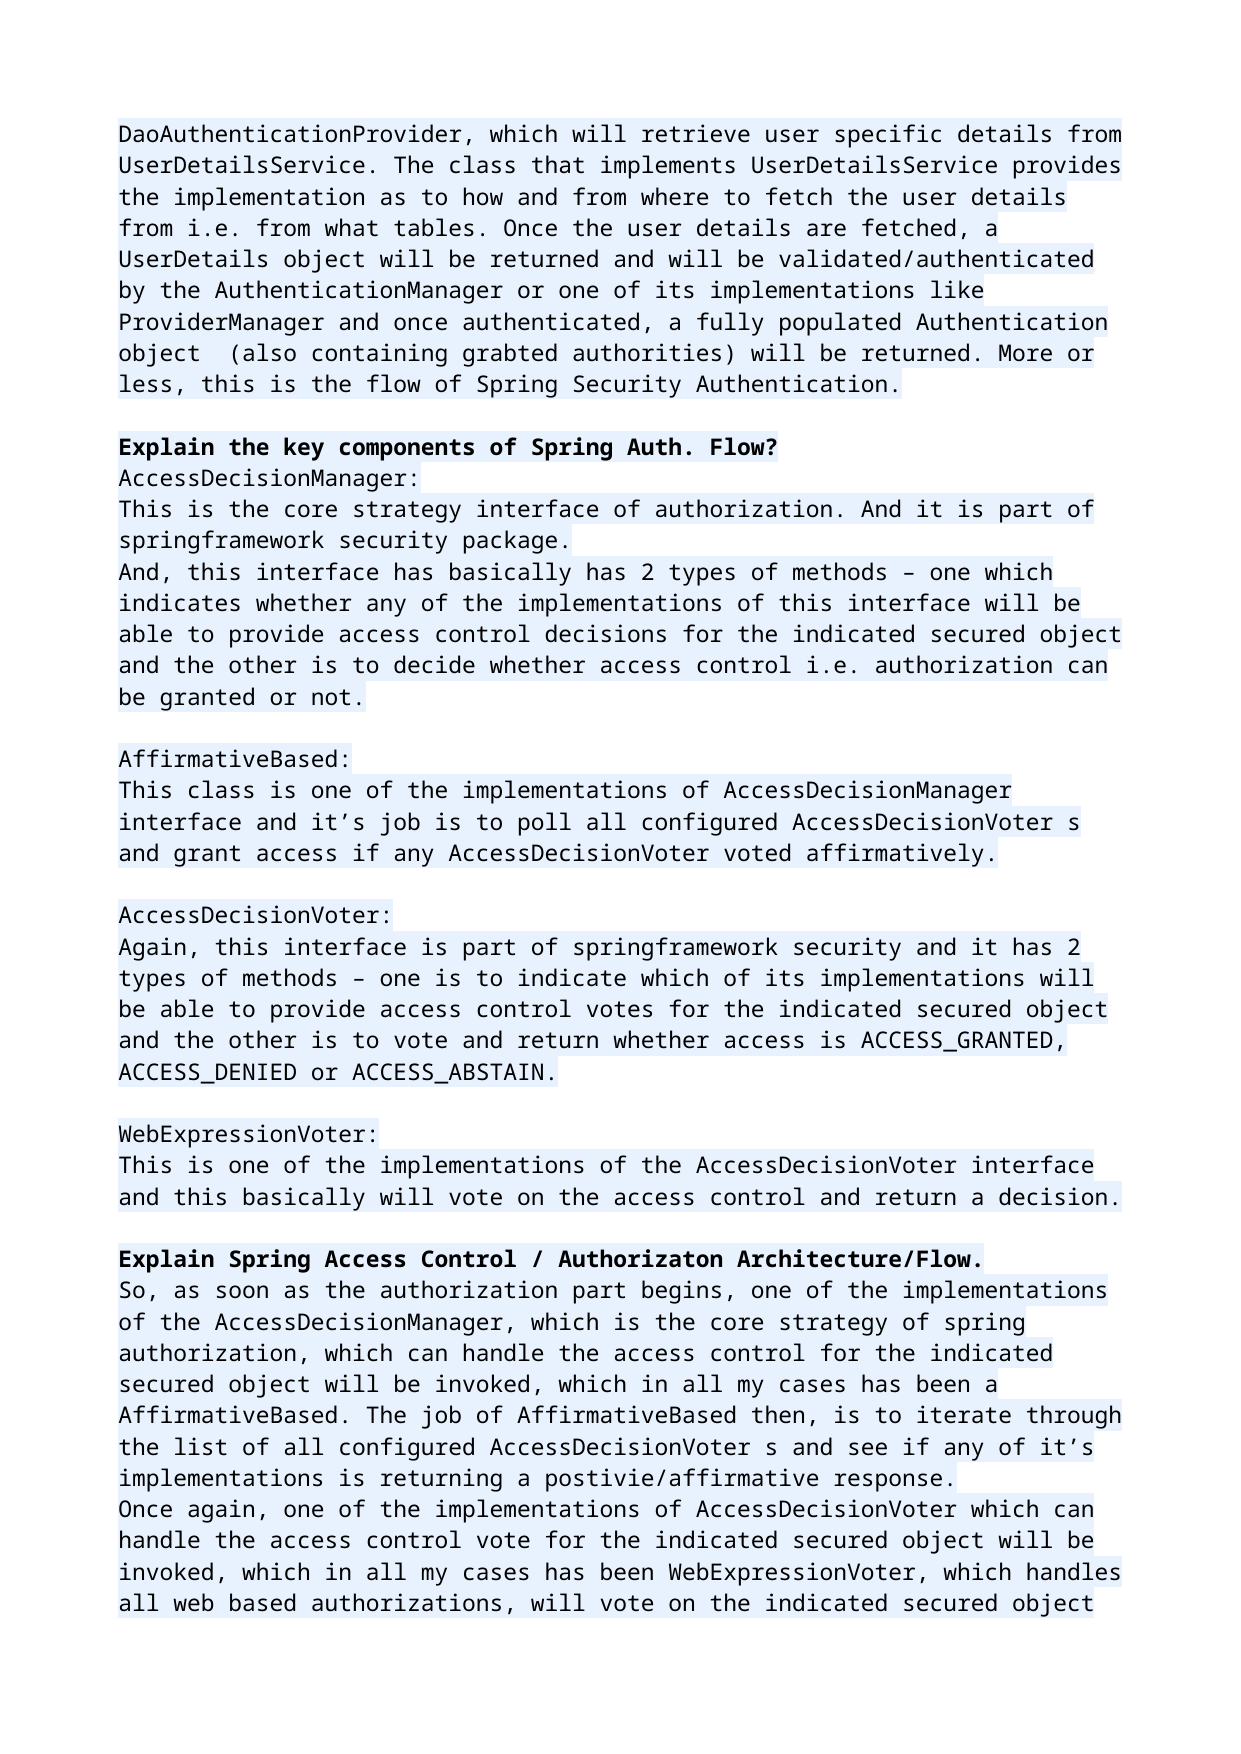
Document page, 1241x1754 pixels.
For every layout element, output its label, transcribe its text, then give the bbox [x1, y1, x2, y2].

text And, this interface has basically has 2 types of methods – one which indicates whether any of the implementations of this interface will be able to provide access control decisions for the indicated secured object and the other is to decide whether access control i.e. authorization can be granted or not. [118, 556, 1122, 712]
text This is one of the implementations of the AccessDecisionVoter interface and this basically will vote on the access control and return a decision. [118, 1149, 1122, 1212]
text WebExpressionVoter: [118, 1118, 1122, 1149]
text Explain the key components of Spring Auth. Flow? [118, 431, 1122, 462]
text AffirmativeBased: [118, 743, 1122, 774]
text So, as soon as the authorization part begins, one of the implementations of the AccessDecisionManager, which is the core strategy of spring authorization, which can handle the access control for the indicated secured object will be invoked, which in all my cases has been a AffirmativeBased. The job of AffirmativeBased then, is to iterate through the list of all configured AccessDecisionVoter s and see if any of it’s implementations is returning a postivie/affirmative response. [118, 1274, 1122, 1493]
text Once again, one of the implementations of AccessDecisionVoter which can handle the access control vote for the indicated secured object will be invoked, which in all my cases has been WebExpressionVoter, which handles all web based authorizations, will vote on the indicated secured object [118, 1493, 1122, 1618]
text This class is one of the implementations of AccessDecisionManager interface and it’s job is to poll all configured AccessDecisionVoter s and grant access if any AccessDecisionVoter voted affirmatively. [118, 774, 1122, 868]
text Again, this interface is part of springframework security and it has 2 types of methods – one is to indicate which of its implementations will be able to provide access control votes for the indicated secured object and the other is to vote and return whether access is ACCESS_GRANTED, ACCESS_DENIED or ACCESS_ABSTAIN. [118, 931, 1122, 1087]
text DaoAuthenticationProvider, which will retrieve user specific details from UserDetailsService. The class that implements UserDetailsService provides the implementation as to how and from where to fetch the user details from i.e. from what tables. Once the user details are fetched, a UserDetails object will be returned and will be validated/authenticated by the AuthenticationManager or one of its implementations like ProviderManager and once authenticated, a fully populated Authentication object (also containing grabted authorities) will be returned. More or less, this is the flow of Spring Security Authentication. [118, 118, 1122, 399]
text This is the core strategy interface of authorization. And it is part of springframework security package. [118, 493, 1122, 556]
text AccessDecisionVoter: [118, 899, 1122, 931]
text Explain Spring Access Control / Authorizaton Architecture/Flow. [118, 1243, 1122, 1274]
text AccessDecisionManager: [118, 462, 1122, 493]
